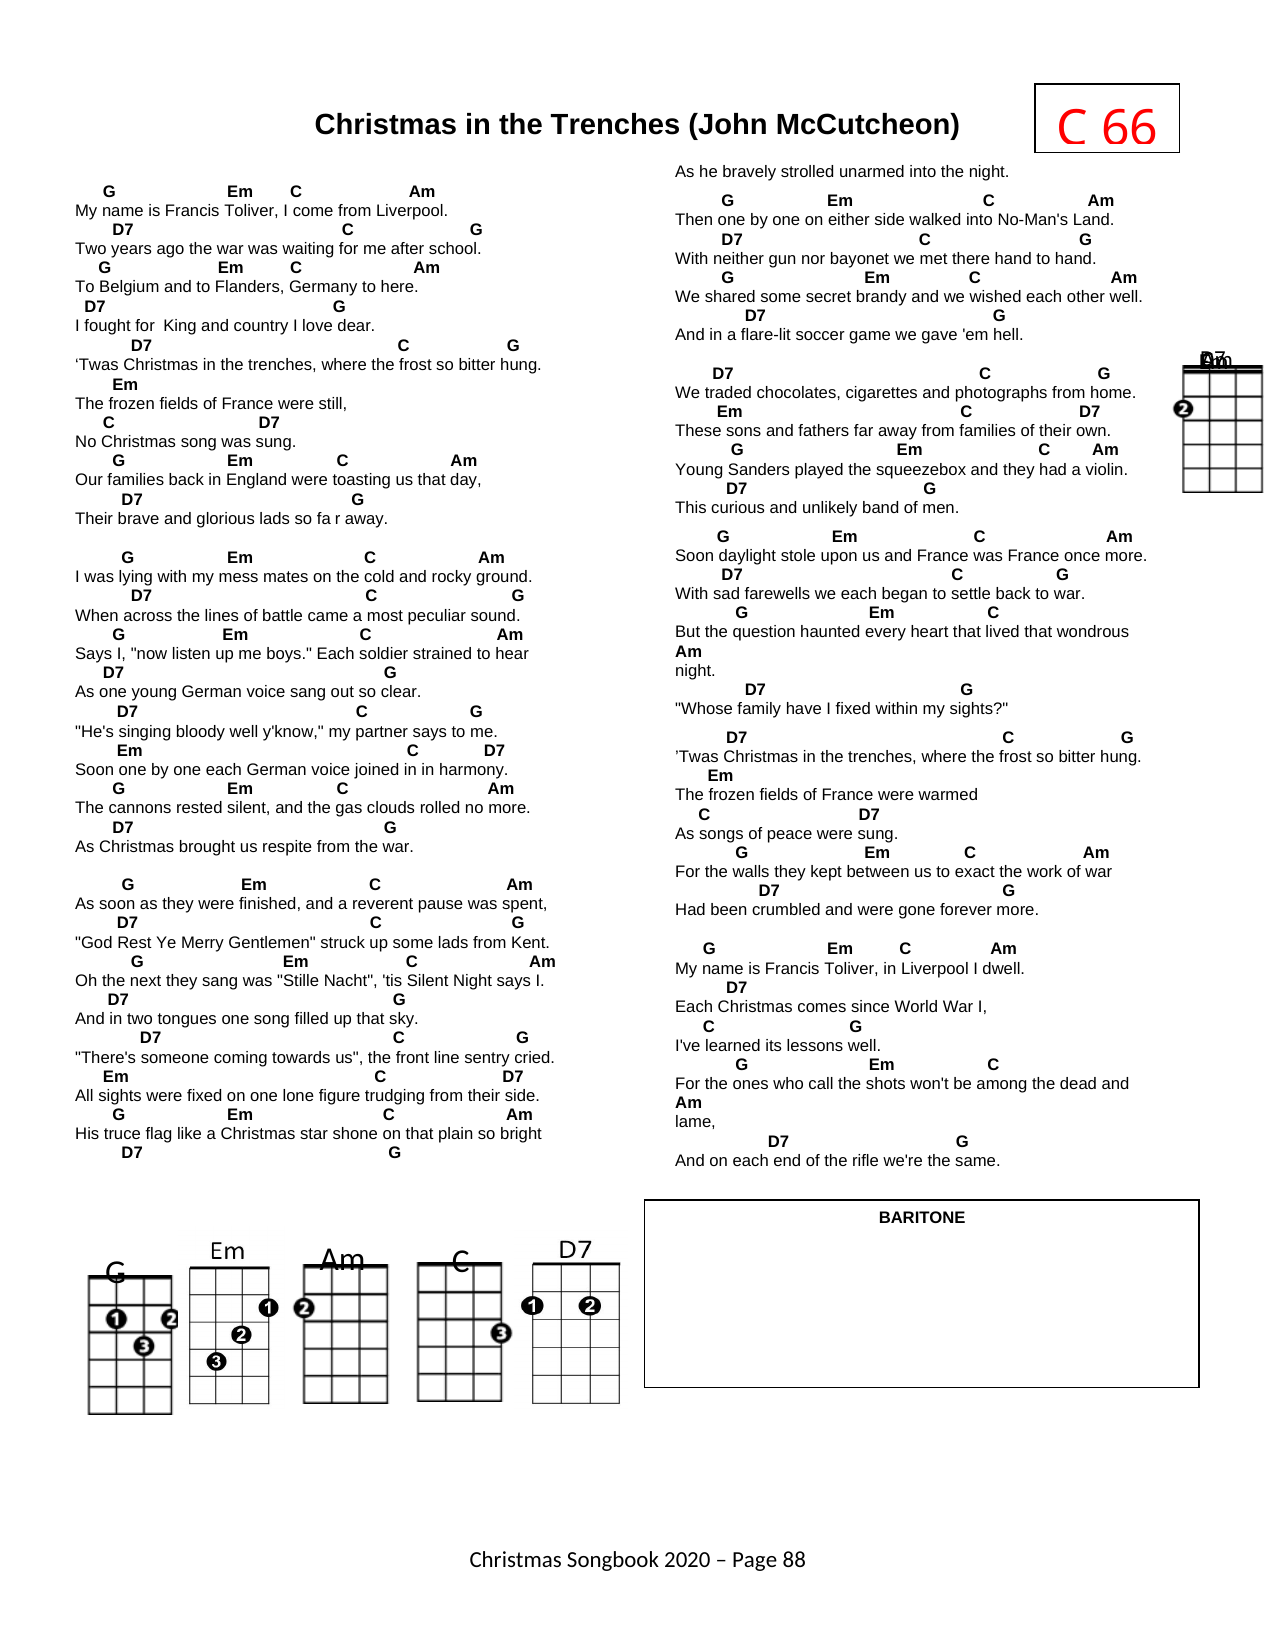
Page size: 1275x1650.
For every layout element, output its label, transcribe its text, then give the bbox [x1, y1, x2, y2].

text We shared some secret brandy and we wished each other well. [675, 287, 1200, 306]
text I fought for King and country I love dear. [75, 316, 600, 336]
text Em C D7 [75, 1067, 600, 1086]
text D7 C G [75, 701, 600, 722]
text C D7 [675, 804, 1200, 823]
text For the walls they kept between us to exact the work of war [675, 862, 1200, 881]
text But the question haunted every heart that lived that wondrous [675, 622, 1200, 641]
text D7 G [75, 489, 600, 508]
text "He's singing bloody well y'know," my partner says to me. [75, 722, 600, 741]
text G Em C Am [75, 875, 600, 894]
text Had been crumbled and were gone forever more. [675, 900, 1200, 919]
text G Em C [675, 1055, 1200, 1074]
text night. [675, 661, 1200, 680]
text [1036, 85, 1179, 152]
text We traded chocolates, cigarettes and photographs from home. [675, 383, 1170, 402]
text As he bravely strolled unarmed into the night. [675, 162, 1200, 181]
text All sights were fixed on one lone figure trudging from their side. [75, 1086, 600, 1105]
text Two years ago the war was waiting for me after school. [75, 239, 600, 258]
text Soon one by one each German voice joined in in harmony. [75, 760, 600, 779]
text D7 G [675, 306, 1200, 325]
text D7 C G [75, 1028, 600, 1047]
text My name is Francis Toliver, I come from Liverpool. [75, 201, 600, 220]
text Then one by one on either side walked into No-Man's Land. [675, 210, 1200, 229]
text D7 C G [675, 229, 1200, 248]
text Says I, "now listen up me boys." Each soldier strained to hear [75, 644, 600, 663]
text Each Christmas comes since World War I, [675, 997, 1200, 1016]
text Am [675, 1093, 1200, 1112]
text To Belgium and to Flanders, Germany to here. [75, 277, 600, 296]
text When across the lines of battle came a most peculiar sound. [75, 605, 600, 624]
text D7 G [75, 990, 600, 1009]
text D7 G [675, 478, 1200, 498]
text Soon daylight stole upon us and France was France once more. [675, 546, 1200, 565]
text As one young German voice sang out so clear. [75, 682, 600, 701]
text Em C D7 [75, 741, 600, 760]
text G Em C [675, 603, 1200, 622]
text With sad farewells we each began to settle back to war. [675, 584, 1200, 603]
text I've learned its lessons well. [675, 1036, 1200, 1055]
text Oh the next they sang was "Stille Nacht", 'tis Silent Night says I. [75, 971, 600, 990]
text I was lying with my mess mates on the cold and rocky ground. [75, 567, 600, 586]
text These sons and fathers far away from families of their own. [675, 421, 1170, 440]
text For the ones who call the shots won't be among the dead and [675, 1074, 1200, 1093]
text D7 G [75, 663, 600, 682]
text G Em C Am [75, 624, 600, 644]
text D7 G [675, 1131, 1200, 1151]
text D7 G [675, 881, 1200, 900]
text G Em C Am [675, 938, 1200, 959]
text G Em C Am [75, 779, 600, 798]
text ‘Twas Christmas in the trenches, where the frost so bitter hung. [75, 355, 600, 374]
text His truce flag like a Christmas star shone on that plain so bright [75, 1124, 600, 1143]
text G Em C Am [75, 258, 600, 277]
text lame, [675, 1112, 1200, 1131]
text G Em C Am [75, 451, 600, 470]
text D7 C G [675, 728, 1200, 747]
text With neither gun nor bayonet we met there hand to hand. [675, 248, 1200, 268]
text "Whose family have I fixed within my sights?" [675, 699, 1200, 718]
text "There's someone coming towards us", the front line sentry cried. [75, 1047, 600, 1067]
text D7 C G [75, 586, 600, 605]
text G Em C Am [675, 268, 1200, 287]
text D7 C G [75, 220, 600, 239]
text The frozen fields of France were warmed [675, 785, 1200, 804]
text D7 G [675, 680, 1200, 699]
text G Em C Am [75, 1105, 600, 1124]
text D7 G [75, 1143, 600, 1162]
text No Christmas song was sung. [75, 432, 600, 451]
text My name is Francis Toliver, in Liverpool I dwell. [675, 959, 1200, 978]
text G Em C Am [675, 191, 1200, 210]
text D7 C G [675, 363, 1200, 383]
text BARITONE [660, 1208, 1183, 1227]
text D7 C G [75, 913, 600, 932]
text Am [675, 641, 1200, 661]
text As songs of peace were sung. [675, 823, 1200, 843]
text Their brave and glorious lads so fa r away. [75, 508, 600, 529]
text G Em C Am [75, 548, 600, 567]
text Young Sanders played the squeezebox and they had a violin. [675, 459, 1170, 478]
text The frozen fields of France were still, [75, 393, 600, 413]
text D7 C G [75, 336, 600, 355]
text G Em C Am [75, 181, 600, 201]
text D7 C G [675, 565, 1200, 584]
text D7 G [75, 817, 600, 837]
text G Em C Am [675, 440, 1170, 459]
text Em [675, 766, 1200, 785]
text As Christmas brought us respite from the war. [75, 837, 600, 856]
text Em C D7 [675, 402, 1170, 421]
text This curious and unlikely band of men. [675, 498, 1200, 517]
text As soon as they were finished, and a reverent pause was spent, [75, 894, 600, 913]
text G Em C Am [675, 526, 1200, 546]
text And in a flare-lit soccer game we gave 'em hell. [675, 325, 1200, 344]
text C 66 [1051, 92, 1163, 144]
text G Em C Am [75, 952, 600, 971]
text ’Twas Christmas in the trenches, where the frost so bitter hung. [675, 747, 1200, 766]
text And in two tongues one song filled up that sky. [75, 1009, 600, 1028]
text D7 [675, 978, 1200, 997]
text C D7 [75, 413, 600, 432]
text The cannons rested silent, and the gas clouds rolled no more. [75, 798, 600, 817]
text And on each end of the rifle we're the same. [675, 1151, 1200, 1170]
text Christmas in the Trenches (John McCutcheon) [75, 107, 1034, 141]
text "God Rest Ye Merry Gentlemen" struck up some lads from Kent. [75, 932, 600, 952]
text G Em C Am [675, 843, 1200, 862]
text D7 G [75, 296, 600, 316]
text Our families back in England were toasting us that day, [75, 470, 600, 489]
text C G [675, 1016, 1200, 1036]
text Em [75, 374, 600, 393]
